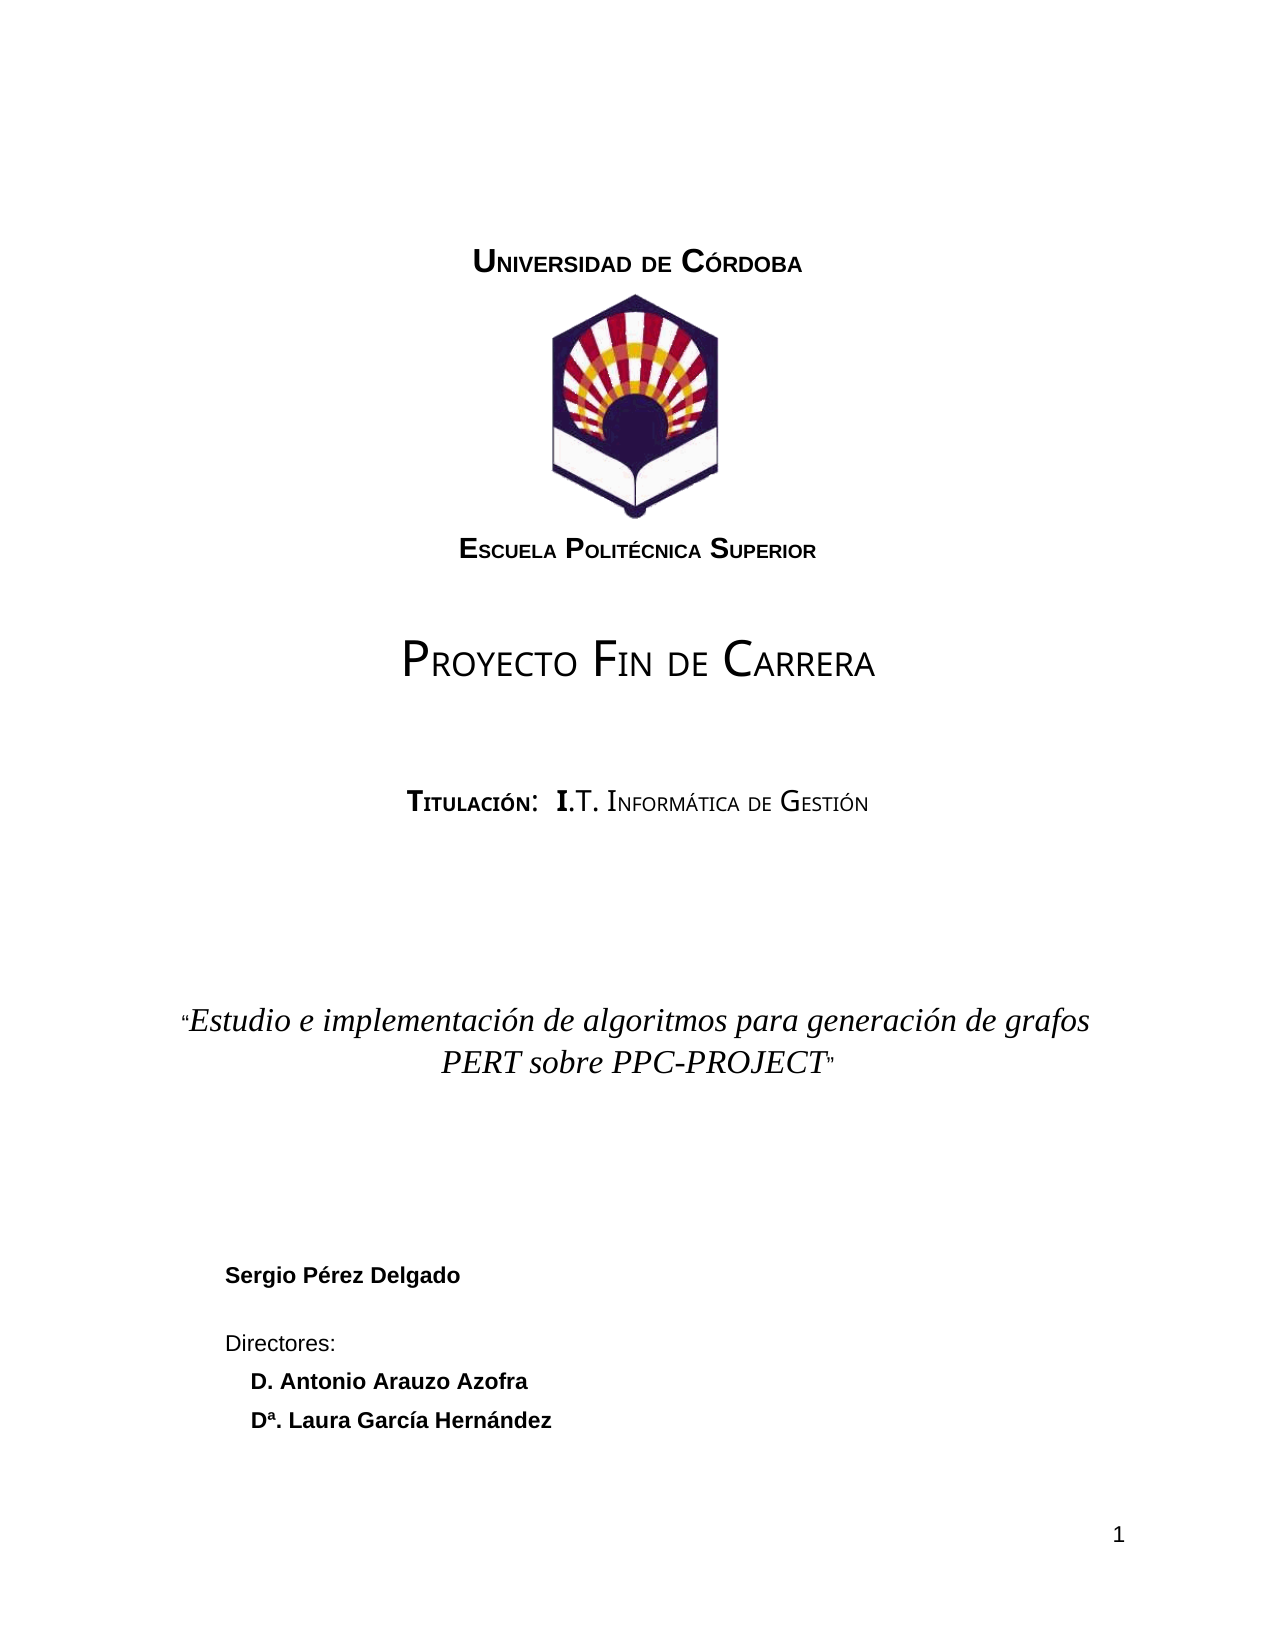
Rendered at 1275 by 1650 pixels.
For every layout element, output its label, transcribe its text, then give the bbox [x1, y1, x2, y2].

text Dª. Laura García Hernández [150, 1407, 1125, 1433]
text Sergio Pérez Delgado [150, 1263, 1125, 1288]
text D. Antonio Arauzo Azofra [150, 1369, 1125, 1394]
text Universidad de Córdoba [150, 242, 1125, 280]
text Titulación: I.T. Informática de Gestión [150, 780, 1125, 819]
text “Estudio e implementación de algoritmos para generación de grafos PERT sobre PPC-PROJECT” [150, 1002, 1125, 1081]
picture [546, 285, 729, 529]
text Directores: [150, 1331, 1125, 1356]
text Proyecto Fin de Carrera [150, 623, 1125, 691]
text Escuela Politécnica Superior [150, 532, 1125, 565]
